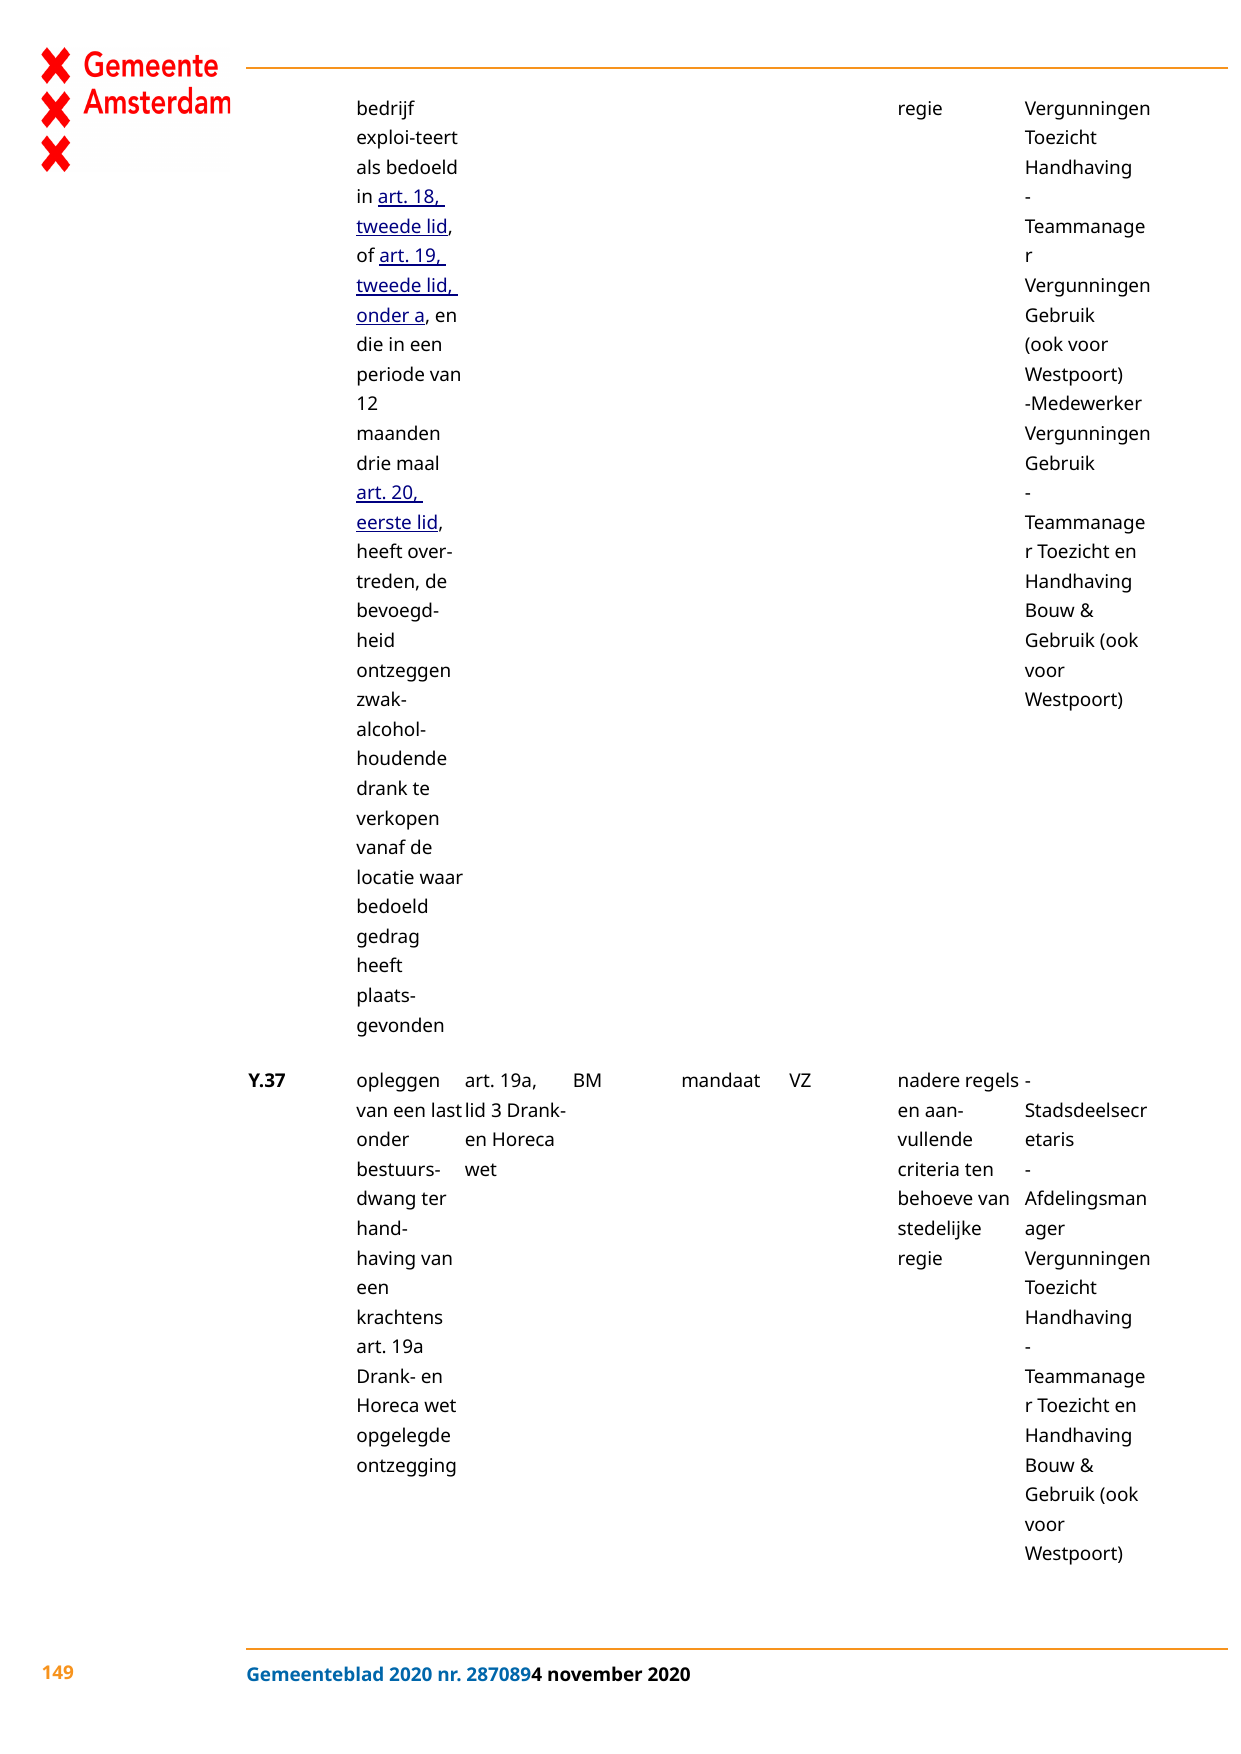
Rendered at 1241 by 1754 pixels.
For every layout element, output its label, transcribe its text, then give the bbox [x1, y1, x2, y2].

table_cell [573, 95, 681, 1038]
table_cell bedrijf exploi-teert als bedoeld in art. 18, tweede lid, of art. 19, tweede lid, onder a, en die in een periode van 12 maanden drie maal art. 20, eerste lid, heeft over-treden, de bevoegd-heid ontzeggen zwak-alcohol-houdende drank te verkopen vanaf de locatie waar bedoeld gedrag heeft plaats-gevonden [356, 95, 464, 1038]
table_cell [465, 95, 573, 1038]
table_cell Vergunningen Toezicht Handhaving -Teammanager Vergunningen Gebruik (ook voor Westpoort) -Medewerker Vergunningen Gebruik -Teammanager Toezicht en Handhaving Bouw & Gebruik (ook voor Westpoort) [1025, 95, 1152, 1038]
table_cell art. 19a, lid 3 Drank- en Horeca wet [465, 1038, 573, 1566]
table_cell [681, 1566, 789, 1592]
table_cell [248, 1566, 356, 1592]
table_cell [573, 1566, 681, 1592]
table_cell regie [898, 95, 1024, 1038]
table_cell nadere regels en aan-vullende criteria ten behoeve van stedelijke regie [898, 1038, 1024, 1566]
picture [41, 47, 231, 172]
table_cell [1025, 1566, 1152, 1592]
table_cell [789, 95, 897, 1038]
table_cell [898, 1566, 1024, 1592]
table_cell - Stadsdeelsecretaris - Afdelingsmanager Vergunningen Toezicht Handhaving -Teammanager Toezicht en Handhaving Bouw & Gebruik (ook voor Westpoort) [1025, 1038, 1152, 1566]
table_cell VZ [789, 1038, 897, 1566]
table_cell [248, 95, 356, 1038]
table_cell BM [573, 1038, 681, 1566]
table_cell [789, 1566, 897, 1592]
table_cell [681, 95, 789, 1038]
table_cell opleggen van een last onder bestuurs-dwang ter hand-having van een krachtens art. 19a Drank- en Horeca wet opgelegde ontzegging [356, 1038, 464, 1566]
table_cell mandaat [681, 1038, 789, 1566]
table_cell [465, 1566, 573, 1592]
table_cell Y.37 [248, 1038, 356, 1566]
